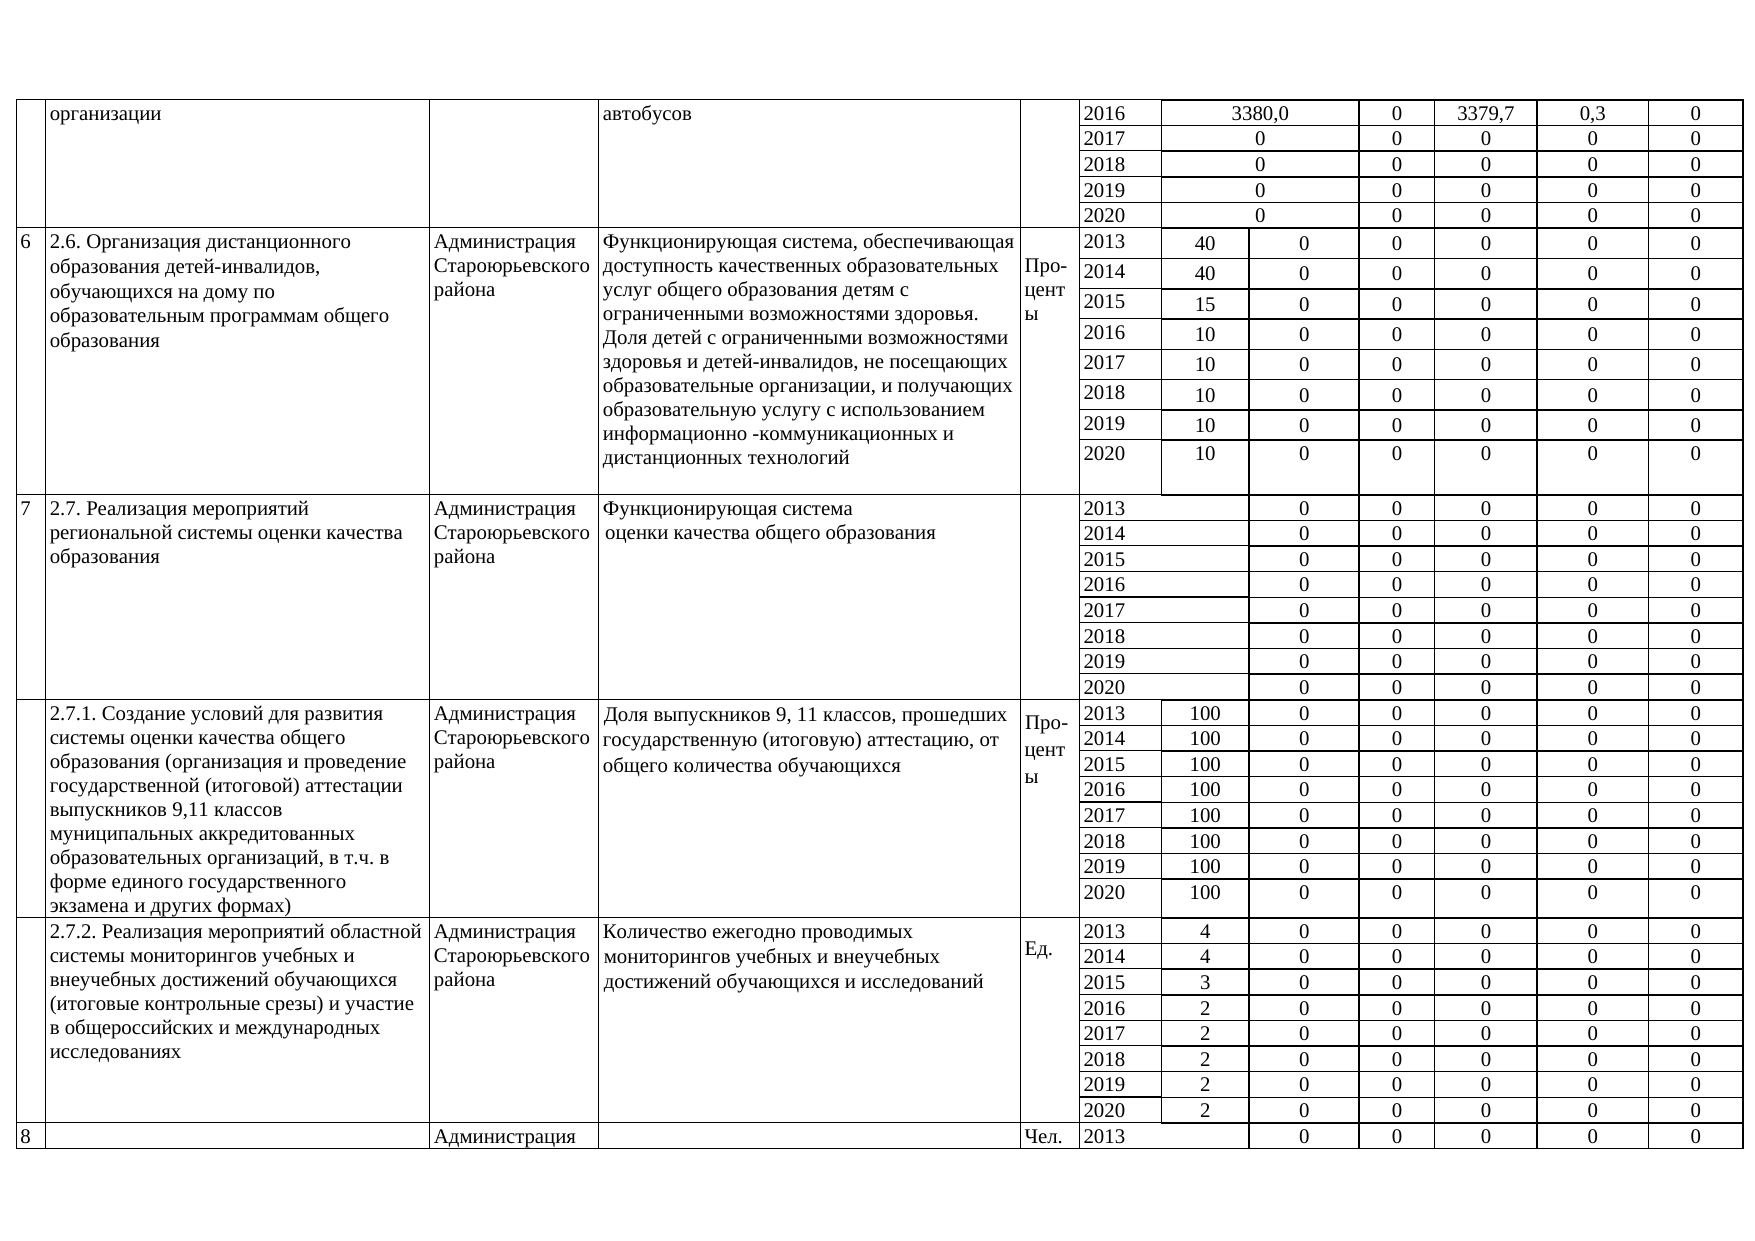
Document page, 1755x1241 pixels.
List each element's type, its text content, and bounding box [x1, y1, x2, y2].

table_cell 0 [1538, 701, 1648, 724]
table_cell 0 [1435, 829, 1536, 853]
table_cell 0 [1360, 649, 1434, 673]
table_cell 2.7.1. Создание условий для развития системы оценки качества общего образования (организация и проведение государственной (итоговой) аттестации выпускников 9,11 классов муниципальных аккредитованных образовательных организаций, в т.ч. в форме единого государственного экзамена и других формах) [46, 700, 429, 917]
table_cell 0 [1250, 919, 1358, 943]
table_cell 0 [1435, 126, 1536, 150]
table_cell 0 [1360, 880, 1434, 917]
table_cell 2013 [1080, 1123, 1248, 1148]
table_cell 0 [1538, 547, 1648, 571]
table_cell 0 [1360, 919, 1434, 943]
table_cell 0 [1435, 649, 1536, 673]
table_cell 0 [1435, 152, 1536, 176]
table_cell 0 [1538, 919, 1648, 943]
table_cell 2.7.2. Реализация мероприятий областной системы мониторингов учебных и внеучебных достижений обучающихся (итоговые контрольные срезы) и участие в общероссийских и международных исследованиях [46, 918, 429, 1122]
table_cell 0 [1360, 854, 1434, 878]
table_cell Администрация Староюрьевского района [430, 700, 598, 917]
table_cell 0 [1649, 320, 1742, 348]
table_cell 0 [1649, 880, 1742, 917]
table_cell 10 [1162, 350, 1248, 379]
table_cell 0 [1435, 777, 1536, 801]
table_cell 0 [1435, 1021, 1536, 1045]
table_cell Про­центы [1021, 228, 1079, 494]
table_cell [1744, 125, 1754, 150]
table_cell [1744, 968, 1754, 994]
table_cell 0 [1538, 944, 1648, 968]
table_cell 2 [1162, 996, 1248, 1019]
table_cell 0 [1649, 624, 1742, 648]
table_cell 0 [1360, 1047, 1434, 1071]
table_cell [46, 1123, 429, 1148]
table_cell 2018 [1080, 623, 1248, 648]
table_cell 0 [1538, 320, 1648, 348]
table_cell 0 [1250, 229, 1358, 257]
table_cell [1744, 288, 1754, 318]
table_cell 0 [1250, 624, 1358, 648]
table_cell 0 [1435, 350, 1536, 379]
table_cell 2015 [1080, 969, 1161, 994]
table_cell 0 [1360, 411, 1434, 439]
table_cell 0 [1360, 547, 1434, 571]
table_cell 0 [1250, 441, 1358, 494]
table_cell [1744, 439, 1754, 494]
table_cell 2.7. Реализация мероприятий региональной системы оценки качества образования [46, 495, 429, 699]
table_cell 0 [1435, 178, 1536, 202]
table_cell 0 [1250, 880, 1358, 917]
table_cell 0 [1360, 1098, 1434, 1122]
table_cell 3379,7 [1435, 101, 1536, 125]
table_cell 2015 [1080, 289, 1161, 318]
table_cell 10 [1162, 411, 1248, 439]
table_cell 0 [1435, 380, 1536, 409]
table_cell [1744, 853, 1754, 878]
table_cell [1744, 648, 1754, 673]
table_cell 0 [1360, 598, 1434, 622]
table_cell 0 [1435, 1047, 1536, 1071]
table_cell 2 [1162, 1047, 1248, 1071]
table_cell 0 [1250, 726, 1358, 750]
table_cell [1744, 673, 1754, 699]
table_cell 0 [1649, 598, 1742, 622]
table_cell 0 [1649, 101, 1742, 125]
table_cell 0 [1360, 350, 1434, 379]
table_cell 2014 [1080, 726, 1161, 750]
table_cell 0 [1435, 701, 1536, 724]
table_cell 0 [1250, 803, 1358, 827]
table_cell 0 [1250, 1098, 1358, 1122]
table_cell 0 [1649, 229, 1742, 257]
table_cell 0 [1649, 290, 1742, 318]
table_cell 0 [1250, 996, 1358, 1019]
table_cell 0 [1360, 126, 1434, 150]
table_cell [1744, 994, 1754, 1019]
table_cell 0 [1649, 996, 1742, 1019]
table_cell 2013 [1080, 228, 1161, 257]
table_cell 0 [1360, 572, 1434, 596]
table_cell 0 [1360, 944, 1434, 968]
table_cell 0 [1538, 126, 1648, 150]
table_cell 0 [1649, 380, 1742, 409]
table_cell 0 [1162, 178, 1358, 202]
table_cell 0 [1649, 152, 1742, 176]
table_cell [1744, 878, 1754, 917]
table_cell 0 [1649, 411, 1742, 439]
table_cell 2014 [1080, 521, 1248, 545]
table_cell 0 [1649, 701, 1742, 724]
table_cell 0 [1649, 1021, 1742, 1045]
table_cell 0 [1649, 572, 1742, 596]
table_cell 0 [1435, 675, 1536, 699]
table_cell 0 [1360, 229, 1434, 257]
table_cell 0 [1250, 701, 1358, 724]
table_cell 0 [1649, 752, 1742, 776]
table_cell 0 [1435, 598, 1536, 622]
table_cell [1744, 227, 1754, 257]
table_cell 0 [1250, 1021, 1358, 1045]
table_cell 0 [1360, 380, 1434, 409]
table_cell 0 [1435, 624, 1536, 648]
table_cell 0 [1435, 752, 1536, 776]
table_cell 0 [1435, 259, 1536, 288]
table_cell Администрация Староюрьевского района [430, 228, 598, 494]
table_cell 0 [1435, 320, 1536, 348]
table_cell 0 [1360, 320, 1434, 348]
table_cell 0 [1649, 259, 1742, 288]
table_cell 0 [1538, 521, 1648, 545]
table_cell 0 [1360, 829, 1434, 853]
table_cell [1744, 1071, 1754, 1096]
table_cell 0 [1435, 803, 1536, 827]
table_cell 0 [1435, 496, 1536, 519]
table_cell [1744, 379, 1754, 409]
table_cell 0 [1538, 350, 1648, 379]
table_cell Количество ежегодно проводимых мониторингов учебных и внеучебных достижений обучающихся и исследований [599, 918, 1020, 1122]
table_cell 2015 [1080, 751, 1161, 776]
table_cell [1744, 725, 1754, 750]
table_cell 0 [1538, 178, 1648, 202]
table_cell 0 [1538, 777, 1648, 801]
table_cell 0 [1538, 229, 1648, 257]
table_cell Ед. [1021, 918, 1079, 1122]
table_cell [1744, 409, 1754, 439]
table_cell Функционирующая система оценки качества общего образования [599, 495, 1020, 699]
table_cell 2013 [1080, 495, 1248, 519]
table_cell 100 [1162, 829, 1248, 853]
table_cell 15 [1162, 290, 1248, 318]
table_cell 0 [1250, 970, 1358, 994]
table_cell 0 [1649, 777, 1742, 801]
table_cell 0 [1435, 726, 1536, 750]
table_cell 0 [1250, 944, 1358, 968]
table_cell 0 [1649, 441, 1742, 494]
table_cell 2014 [1080, 259, 1161, 288]
table_cell 2019 [1080, 854, 1161, 878]
table_cell 2013 [1080, 918, 1161, 943]
table_cell 8 [17, 1123, 45, 1148]
table_cell 40 [1162, 259, 1248, 288]
table_cell [1744, 1122, 1754, 1148]
table_cell 0 [1435, 854, 1536, 878]
table_cell 0 [1162, 126, 1358, 150]
table_cell 0 [1435, 229, 1536, 257]
table_cell [1744, 571, 1754, 596]
table_cell 4 [1162, 944, 1248, 968]
table_cell 0 [1435, 996, 1536, 1019]
table_cell [430, 100, 598, 227]
table_cell 0 [1435, 1098, 1536, 1122]
table_cell 0 [1360, 996, 1434, 1019]
table_cell 0 [1538, 290, 1648, 318]
table_cell 2020 [1080, 440, 1161, 494]
table_cell 0 [1538, 854, 1648, 878]
table_cell 0 [1162, 203, 1358, 227]
table_cell 2016 [1080, 995, 1161, 1019]
table_cell 0 [1435, 1124, 1536, 1148]
table_cell 0 [1250, 320, 1358, 348]
table_cell 0 [1538, 649, 1648, 673]
table_cell 0 [1250, 649, 1358, 673]
table_cell [599, 1123, 1020, 1148]
table_cell 0 [1538, 203, 1648, 227]
table_cell 0 [1649, 496, 1742, 519]
table_cell 0 [1360, 752, 1434, 776]
table_cell [1744, 1096, 1754, 1122]
table_cell 0 [1538, 572, 1648, 596]
table_cell 0 [1649, 1124, 1742, 1148]
table_cell [1744, 202, 1754, 227]
table_cell 0 [1360, 441, 1434, 494]
table_cell [1744, 801, 1754, 827]
table_cell [17, 700, 45, 917]
table_cell 0 [1538, 441, 1648, 494]
table_cell 2017 [1080, 126, 1161, 150]
table_cell [1744, 776, 1754, 801]
table_cell 0 [1435, 521, 1536, 545]
table_cell 0 [1538, 996, 1648, 1019]
table_cell 0 [1360, 152, 1434, 176]
table_cell 0 [1250, 521, 1358, 545]
table_cell 0 [1649, 829, 1742, 853]
table_cell 2018 [1080, 151, 1161, 176]
table_cell 0 [1360, 624, 1434, 648]
table_cell 2016 [1080, 777, 1161, 801]
table_cell 0 [1250, 829, 1358, 853]
table_cell 2013 [1080, 700, 1161, 724]
table_cell 0 [1538, 803, 1648, 827]
table_cell 2020 [1080, 203, 1161, 227]
table_cell 0 [1360, 1021, 1434, 1045]
table_cell 0 [1435, 572, 1536, 596]
table_cell [1744, 622, 1754, 648]
table_cell 0 [1538, 880, 1648, 917]
table_cell 0 [1435, 919, 1536, 943]
table_cell 0 [1250, 572, 1358, 596]
table_cell 100 [1162, 803, 1248, 827]
table_cell 0 [1538, 970, 1648, 994]
table_cell 2018 [1080, 1046, 1161, 1071]
table_cell 0 [1250, 290, 1358, 318]
table_cell Администрация Староюрьевского района [430, 495, 598, 699]
table_cell 0 [1360, 701, 1434, 724]
table_cell 0 [1435, 944, 1536, 968]
table_cell Про­центы [1021, 700, 1079, 917]
table_cell 6 [17, 228, 45, 494]
table_cell 2020 [1080, 1098, 1161, 1122]
table_cell 0 [1250, 598, 1358, 622]
table_cell 2017 [1080, 1021, 1161, 1045]
table_cell 0 [1250, 496, 1358, 519]
table_cell 10 [1162, 441, 1248, 494]
table_cell автобусов [599, 100, 1020, 227]
table_cell 0 [1360, 259, 1434, 288]
table_cell 100 [1162, 701, 1248, 724]
table_cell 10 [1162, 320, 1248, 348]
table_cell Чел. [1021, 1123, 1079, 1148]
table_cell 100 [1162, 854, 1248, 878]
table_cell 100 [1162, 777, 1248, 801]
table_cell 100 [1162, 752, 1248, 776]
table_cell 0 [1435, 203, 1536, 227]
table_cell 100 [1162, 880, 1248, 917]
table_cell 2016 [1080, 572, 1248, 596]
table_cell 0 [1649, 803, 1742, 827]
table_cell [1744, 545, 1754, 571]
table_cell 2020 [1080, 879, 1161, 917]
table_cell 0 [1538, 752, 1648, 776]
table_cell [1744, 917, 1754, 943]
table_cell 0 [1250, 259, 1358, 288]
table_cell [1744, 827, 1754, 853]
table_cell 0 [1649, 178, 1742, 202]
table_cell 0 [1538, 411, 1648, 439]
table_cell [1744, 596, 1754, 622]
table_cell Доля выпускников 9, 11 классов, прошедших государственную (итоговую) аттестацию, от общего количества обучающихся [599, 700, 1020, 917]
table_cell [1744, 520, 1754, 545]
table_cell [1744, 699, 1754, 724]
table_cell 4 [1162, 919, 1248, 943]
table_cell [1744, 1045, 1754, 1071]
table_cell [17, 918, 45, 1122]
table_cell 0 [1649, 854, 1742, 878]
table_cell 0,3 [1538, 101, 1648, 125]
table_cell [1744, 258, 1754, 288]
table_cell 0 [1649, 1072, 1742, 1096]
table_cell 0 [1360, 101, 1434, 125]
table_cell 2019 [1080, 1072, 1161, 1096]
table_cell Функционирующая система, обеспечивающая доступность качественных образовательных услуг общего образования детям с ограниченными возможностями здоровья. Доля детей с ограниченными возможностями здоровья и детей-инвалидов, не посещающих образовательные организации, и получающих образовательную услугу с использованием информационно -коммуникационных и дистанционных технологий [599, 228, 1020, 494]
table_cell 2019 [1080, 410, 1161, 439]
table_cell 2015 [1080, 546, 1248, 571]
table_cell 0 [1250, 411, 1358, 439]
table_cell 0 [1360, 178, 1434, 202]
table_cell 0 [1538, 1072, 1648, 1096]
table_cell 0 [1250, 350, 1358, 379]
table_cell 0 [1250, 752, 1358, 776]
table_cell [17, 100, 45, 227]
table_cell 0 [1649, 1047, 1742, 1071]
table_cell 0 [1250, 854, 1358, 878]
table_cell 0 [1649, 726, 1742, 750]
table_cell 2018 [1080, 380, 1161, 409]
table_cell Администрация [430, 1123, 598, 1148]
table_cell 2.6. Организация дистанционного образования детей-инвалидов, обучающихся на дому по образовательным программам общего образования [46, 228, 429, 494]
table_cell 0 [1649, 203, 1742, 227]
table_cell 0 [1538, 259, 1648, 288]
table_cell [1744, 318, 1754, 348]
table_cell 0 [1649, 944, 1742, 968]
table_cell 0 [1435, 880, 1536, 917]
table_cell [1744, 150, 1754, 176]
table_cell 2020 [1080, 674, 1248, 699]
table_cell 0 [1250, 1047, 1358, 1071]
table_cell 0 [1360, 726, 1434, 750]
table_cell 0 [1649, 547, 1742, 571]
table_cell 0 [1538, 152, 1648, 176]
table_cell [1021, 495, 1079, 699]
table_cell 2016 [1080, 100, 1161, 125]
table_cell 0 [1538, 380, 1648, 409]
table_cell 0 [1360, 803, 1434, 827]
table_cell [1744, 494, 1754, 519]
table_cell 2017 [1080, 598, 1248, 622]
table_cell 0 [1435, 290, 1536, 318]
table_cell 0 [1435, 441, 1536, 494]
table_cell 7 [17, 495, 45, 699]
table_cell 0 [1250, 675, 1358, 699]
table_cell 0 [1649, 675, 1742, 699]
table_cell 2016 [1080, 319, 1161, 348]
table_cell 0 [1538, 1047, 1648, 1071]
table_cell 0 [1538, 496, 1648, 519]
table_cell 0 [1360, 496, 1434, 519]
table_cell 0 [1162, 152, 1358, 176]
table_cell 0 [1250, 547, 1358, 571]
table_cell 0 [1360, 970, 1434, 994]
table_cell 0 [1250, 380, 1358, 409]
table_cell 0 [1435, 1072, 1536, 1096]
table_cell 0 [1538, 1098, 1648, 1122]
table_cell 2014 [1080, 944, 1161, 968]
table_cell 0 [1649, 1098, 1742, 1122]
table_cell 2019 [1080, 177, 1161, 202]
table_cell [1744, 349, 1754, 379]
table_cell [1744, 750, 1754, 776]
table_cell 2017 [1080, 350, 1161, 379]
table_cell 0 [1649, 649, 1742, 673]
table_cell 0 [1435, 970, 1536, 994]
table_cell 0 [1649, 970, 1742, 994]
table_cell 2019 [1080, 649, 1248, 673]
table_cell 2018 [1080, 828, 1161, 853]
table_cell 10 [1162, 380, 1248, 409]
table_cell 0 [1360, 675, 1434, 699]
table_cell 0 [1360, 203, 1434, 227]
table_cell 0 [1538, 598, 1648, 622]
table_cell [1744, 99, 1754, 125]
table_cell 0 [1538, 675, 1648, 699]
table_cell 0 [1538, 829, 1648, 853]
table_cell 2017 [1080, 803, 1161, 827]
table_cell 0 [1360, 777, 1434, 801]
table_cell 0 [1538, 1124, 1648, 1148]
table_cell 0 [1538, 624, 1648, 648]
table_cell 0 [1538, 726, 1648, 750]
table_cell 2 [1162, 1021, 1248, 1045]
table_cell организации [46, 100, 429, 227]
table_cell 0 [1649, 521, 1742, 545]
table_cell [1744, 176, 1754, 202]
table_cell Администрация Староюрьевского района [430, 918, 598, 1122]
table_cell 0 [1250, 1124, 1358, 1148]
table_cell 2 [1162, 1098, 1248, 1122]
table_cell 40 [1162, 229, 1248, 257]
table_cell [1744, 1020, 1754, 1045]
table_cell 0 [1649, 126, 1742, 150]
table_cell 2 [1162, 1072, 1248, 1096]
table_cell 0 [1435, 411, 1536, 439]
table_cell 0 [1360, 1072, 1434, 1096]
table_cell 0 [1250, 1072, 1358, 1096]
table_cell 0 [1250, 777, 1358, 801]
table_cell 3 [1162, 970, 1248, 994]
table_cell [1021, 100, 1079, 227]
table_cell 0 [1649, 350, 1742, 379]
table_cell [1744, 943, 1754, 968]
table_cell 3380,0 [1162, 101, 1358, 125]
table_cell 0 [1360, 521, 1434, 545]
table_cell 0 [1649, 919, 1742, 943]
table_cell 0 [1360, 290, 1434, 318]
table_cell 0 [1435, 547, 1536, 571]
table_cell 0 [1360, 1124, 1434, 1148]
table_cell 0 [1538, 1021, 1648, 1045]
table_cell 100 [1162, 726, 1248, 750]
